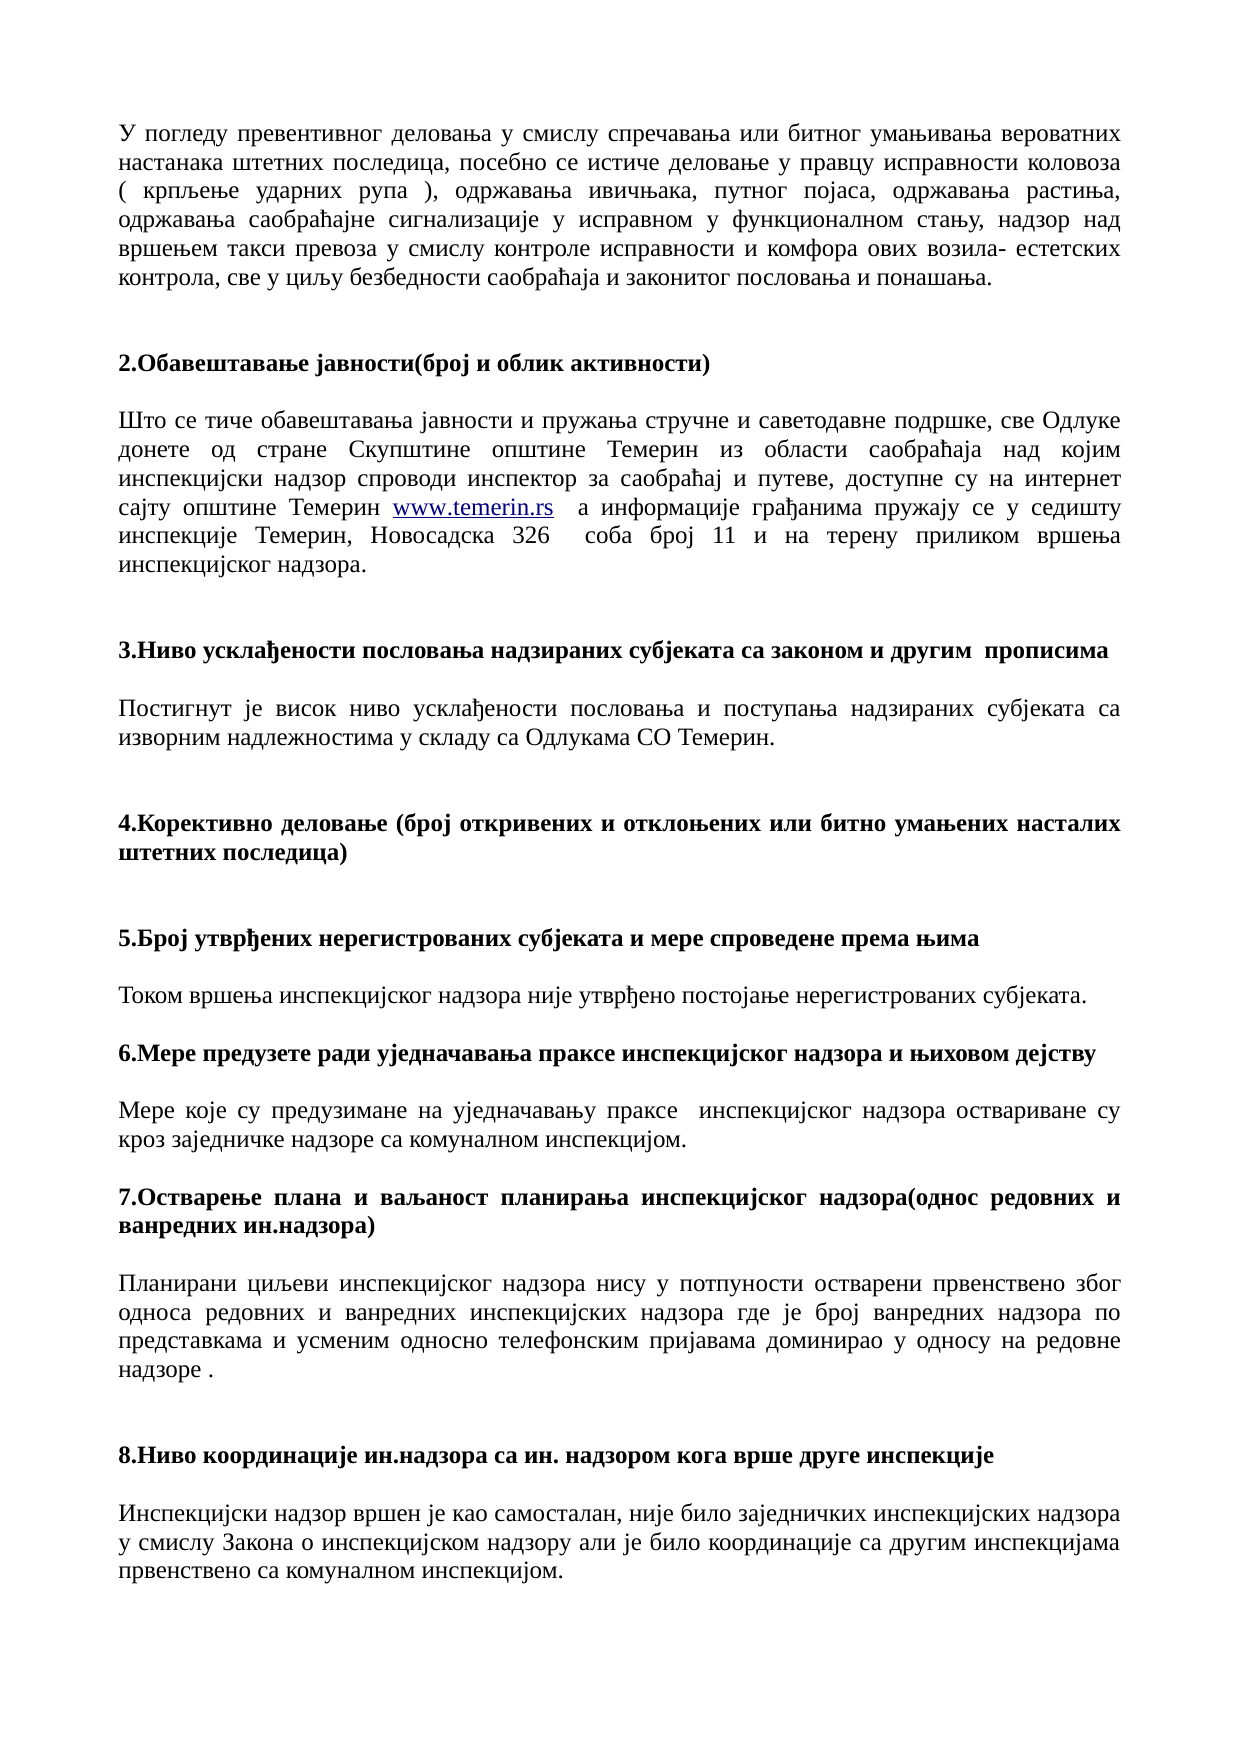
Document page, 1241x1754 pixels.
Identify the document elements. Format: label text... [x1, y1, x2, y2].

text 4.Корективно деловање (број откривених и отклоњених или битно умањених насталих штетних последица) [118, 808, 1122, 866]
text 5.Број утврђених нерегистрованих субјеката и мере спроведене према њима [118, 923, 1122, 952]
text Током вршења инспекцијског надзора није утврђено постојање нерегистрованих субјеката. [118, 981, 1122, 1009]
text Планирани циљеви инспекцијског надзора нису у потпуности остварени првенствено због односа редовних и ванредних инспекцијских надзора где је број ванредних надзора по представкама и усменим односно телефонским пријавама доминирао у односу на редовне надзоре . [118, 1268, 1122, 1383]
text 8.Ниво координације ин.надзора са ин. надзором кога врше друге инспекције [118, 1441, 1122, 1469]
text Инспекцијски надзор вршен је као самосталан, није било заједничких инспекцијских надзора у смислу Закона о инспекцијском надзору али је било координације са другим инспекцијама првенствено са комуналном инспекцијом. [118, 1498, 1122, 1584]
text У погледу превентивног деловања у смислу спречавања или битног умањивања вероватних настанака штетних последица, посебно се истиче деловање у правцу исправности коловоза ( крпљење ударних рупа ), одржавања ивичњака, путног појаса, одржавања растиња, одржавања саобраћајне сигнализације у исправном у функционалном стању, надзор над вршењем такси превоза у смислу контроле исправности и комфора ових возила- естетских контрола, све у циљу безбедности саобраћаја и законитог пословања и понашања. [118, 118, 1122, 291]
text Постигнут је висок ниво усклађености пословања и поступања надзираних субјеката са изворним надлежностима у складу са Одлукама СО Темерин. [118, 693, 1122, 751]
text 2.Обавештавање јавности(број и облик активности) [118, 348, 1122, 377]
text Мере које су предузимане на уједначавању праксе инспекцијског надзора оствариване су кроз заједничке надзоре са комуналном инспекцијом. [118, 1096, 1122, 1153]
text 3.Ниво усклађености пословања надзираних субјеката са законом и другим прописима [118, 636, 1122, 664]
text 7.Остварење плана и ваљаност планирања инспекцијског надзора(однос редовних и ванредних ин.надзора) [118, 1182, 1122, 1239]
text Што се тиче обавештавања јавности и пружања стручне и саветодавне подршке, све Одлуке донете од стране Скупштине општине Темерин из области саобраћаја над којим инспекцијски надзор спроводи инспектор за саобраћај и путеве, доступне су на интернет сајту општине Темерин www.temerin.rs а информације грађанима пружају се у седишту инспекције Темерин, Новосадска 326 соба број 11 и на терену приликом вршења инспекцијског надзора. [118, 406, 1122, 578]
text 6.Мере предузете ради уједначавања праксе инспекцијског надзора и њиховом дејству [118, 1038, 1122, 1067]
